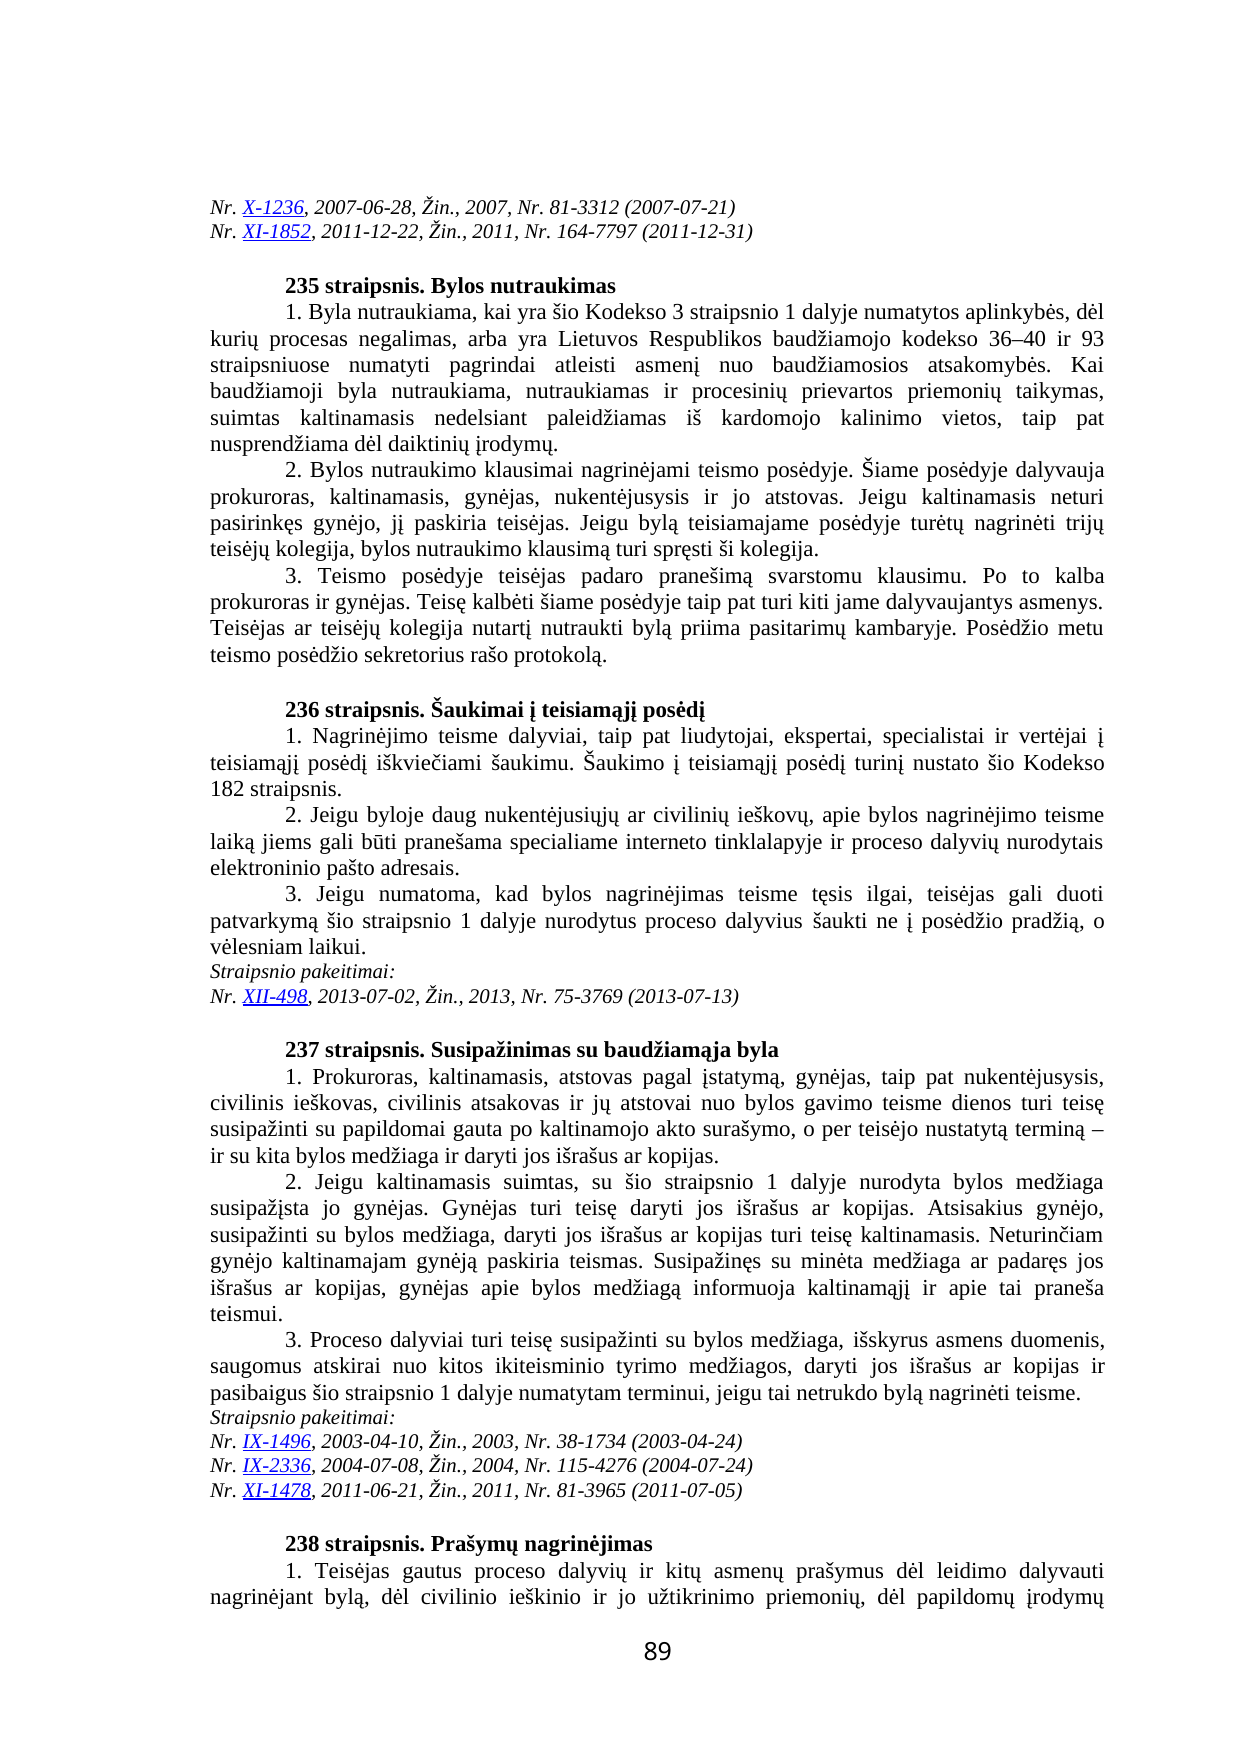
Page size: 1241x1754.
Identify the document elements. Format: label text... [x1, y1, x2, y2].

text 3. Jeigu numatoma, kad bylos nagrinėjimas teisme tęsis ilgai, teisėjas gali duoti patvarkymą šio straipsnio 1 dalyje nurodytus proceso dalyvius šaukti ne į posėdžio pradžią, o vėlesniam laikui. [210, 880, 1106, 959]
text Straipsnio pakeitimai: [210, 959, 1106, 983]
text Nr. IX-2336, 2004-07-08, Žin., 2004, Nr. 115-4276 (2004-07-24) [210, 1453, 1106, 1477]
text 2. Jeigu kaltinamasis suimtas, su šio straipsnio 1 dalyje nurodyta bylos medžiaga susipažįsta jo gynėjas. Gynėjas turi teisę daryti jos išrašus ar kopijas. Atsisakius gynėjo, susipažinti su bylos medžiaga, daryti jos išrašus ar kopijas turi teisę kaltinamasis. Neturinčiam gynėjo kaltinamajam gynėją paskiria teismas. Susipažinęs su minėta medžiaga ar padaręs jos išrašus ar kopijas, gynėjas apie bylos medžiagą informuoja kaltinamąjį ir apie tai praneša teismui. [210, 1168, 1106, 1326]
text Straipsnio pakeitimai: [210, 1405, 1106, 1429]
text 236 straipsnis. Šaukimai į teisiamąjį posėdį [210, 696, 1106, 722]
text 3. Teismo posėdyje teisėjas padaro pranešimą svarstomu klausimu. Po to kalba prokuroras ir gynėjas. Teisę kalbėti šiame posėdyje taip pat turi kiti jame dalyvaujantys asmenys. Teisėjas ar teisėjų kolegija nutartį nutraukti bylą priima pasitarimų kambaryje. Posėdžio metu teismo posėdžio sekretorius rašo protokolą. [210, 562, 1106, 667]
text 1. Prokuroras, kaltinamasis, atstovas pagal įstatymą, gynėjas, taip pat nukentėjusysis, civilinis ieškovas, civilinis atsakovas ir jų atstovai nuo bylos gavimo teisme dienos turi teisę susipažinti su papildomai gauta po kaltinamojo akto surašymo, o per teisėjo nustatytą terminą – ir su kita bylos medžiaga ir daryti jos išrašus ar kopijas. [210, 1063, 1106, 1168]
text 2. Bylos nutraukimo klausimai nagrinėjami teismo posėdyje. Šiame posėdyje dalyvauja prokuroras, kaltinamasis, gynėjas, nukentėjusysis ir jo atstovas. Jeigu kaltinamasis neturi pasirinkęs gynėjo, jį paskiria teisėjas. Jeigu bylą teisiamajame posėdyje turėtų nagrinėti trijų teisėjų kolegija, bylos nutraukimo klausimą turi spręsti ši kolegija. [210, 456, 1106, 562]
text 1. Nagrinėjimo teisme dalyviai, taip pat liudytojai, ekspertai, specialistai ir vertėjai į teisiamąjį posėdį iškviečiami šaukimu. Šaukimo į teisiamąjį posėdį turinį nustato šio Kodekso 182 straipsnis. [210, 722, 1106, 801]
text 1. Byla nutraukiama, kai yra šio Kodekso 3 straipsnio 1 dalyje numatytos aplinkybės, dėl kurių procesas negalimas, arba yra Lietuvos Respublikos baudžiamojo kodekso 36–40 ir 93 straipsniuose numatyti pagrindai atleisti asmenį nuo baudžiamosios atsakomybės. Kai baudžiamoji byla nutraukiama, nutraukiamas ir procesinių prievartos priemonių taikymas, suimtas kaltinamasis nedelsiant paleidžiamas iš kardomojo kalinimo vietos, taip pat nusprendžiama dėl daiktinių įrodymų. [210, 298, 1106, 456]
text 2. Jeigu byloje daug nukentėjusiųjų ar civilinių ieškovų, apie bylos nagrinėjimo teisme laiką jiems gali būti pranešama specialiame interneto tinklalapyje ir proceso dalyvių nurodytais elektroninio pašto adresais. [210, 801, 1106, 880]
text 235 straipsnis. Bylos nutraukimas [210, 272, 1106, 298]
text Nr. IX-1496, 2003-04-10, Žin., 2003, Nr. 38-1734 (2003-04-24) [210, 1429, 1106, 1453]
text 1. Teisėjas gautus proceso dalyvių ir kitų asmenų prašymus dėl leidimo dalyvauti nagrinėjant bylą, dėl civilinio ieškinio ir jo užtikrinimo priemonių, dėl papildomų įrodymų [210, 1557, 1106, 1609]
text Nr. XI-1478, 2011-06-21, Žin., 2011, Nr. 81-3965 (2011-07-05) [210, 1477, 1106, 1502]
text Nr. XI-1852, 2011-12-22, Žin., 2011, Nr. 164-7797 (2011-12-31) [210, 219, 1106, 243]
text Nr. XII-498, 2013-07-02, Žin., 2013, Nr. 75-3769 (2013-07-13) [210, 983, 1106, 1008]
text 238 straipsnis. Prašymų nagrinėjimas [210, 1530, 1106, 1557]
text Nr. X-1236, 2007-06-28, Žin., 2007, Nr. 81-3312 (2007-07-21) [210, 195, 1106, 219]
text 3. Proceso dalyviai turi teisę susipažinti su bylos medžiaga, išskyrus asmens duomenis, saugomus atskirai nuo kitos ikiteisminio tyrimo medžiagos, daryti jos išrašus ar kopijas ir pasibaigus šio straipsnio 1 dalyje numatytam terminui, jeigu tai netrukdo bylą nagrinėti teisme. [210, 1326, 1106, 1405]
text 237 straipsnis. Susipažinimas su baudžiamąja byla [210, 1036, 1106, 1063]
